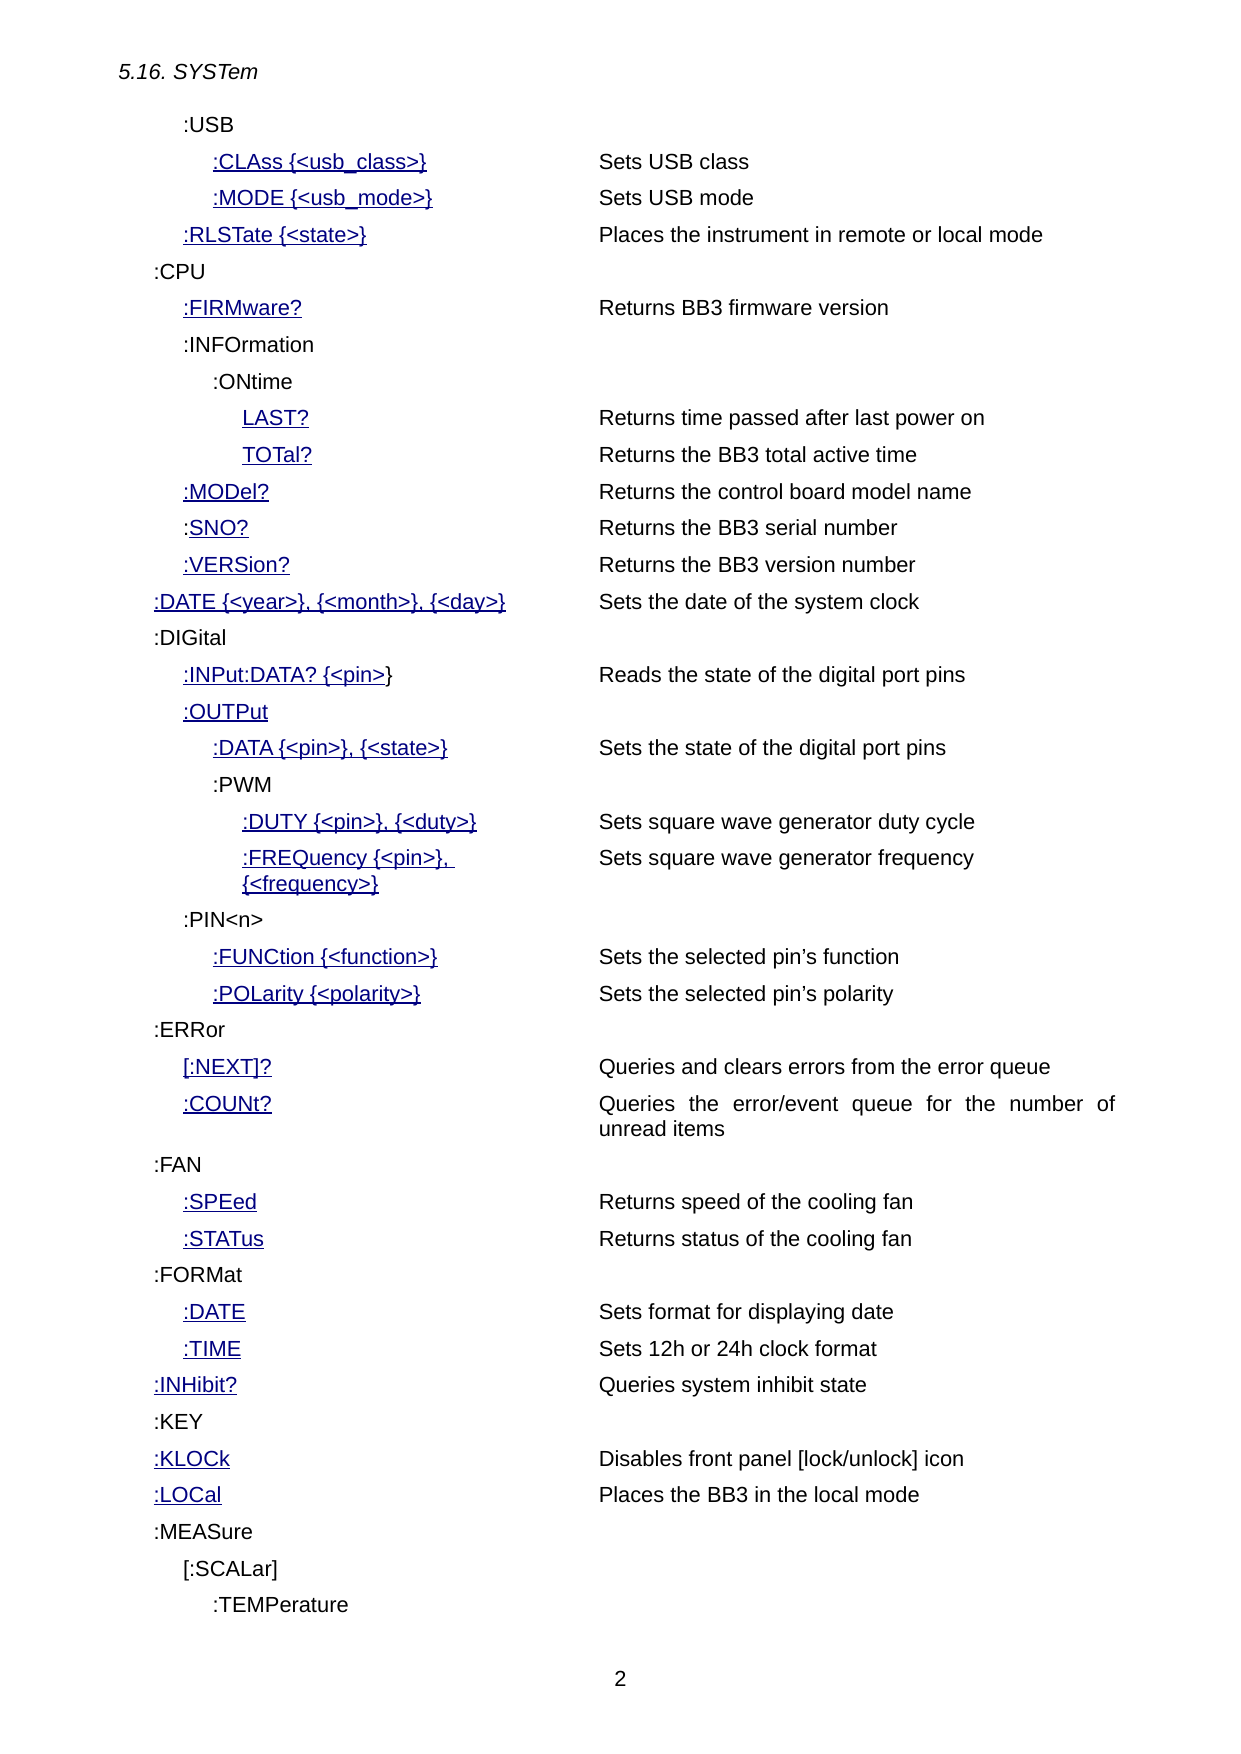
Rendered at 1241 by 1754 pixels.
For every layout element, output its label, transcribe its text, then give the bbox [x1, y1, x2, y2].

table_cell Sets USB mode [593, 180, 1122, 216]
table_cell Sets square wave generator duty cycle [593, 803, 1122, 839]
table_cell :MEASure [118, 1513, 593, 1550]
table_cell :SPEed [118, 1183, 593, 1220]
table_cell :INFOrmation [118, 326, 593, 363]
table_cell :SNO? [118, 510, 593, 546]
table_cell :ERRor [118, 1011, 593, 1048]
table_cell :DUTY {<pin>}, {<duty>} [118, 803, 593, 839]
table_cell Returns speed of the cooling fan [593, 1183, 1122, 1220]
table_cell Returns the BB3 total active time [593, 436, 1122, 473]
table_cell [593, 253, 1122, 289]
table_cell [593, 766, 1122, 803]
table_cell :DIGital [118, 620, 593, 656]
table_cell :RLSTate {<state>} [118, 216, 593, 253]
table_cell :FORMat [118, 1257, 593, 1293]
table_cell Queries and clears errors from the error queue [593, 1048, 1122, 1085]
table_cell [593, 326, 1122, 363]
table_cell :CLAss {<usb_class>} [118, 143, 593, 179]
table_cell [:SCALar] [118, 1550, 593, 1587]
table_cell :POLarity {<polarity>} [118, 975, 593, 1011]
table_cell TOTal? [118, 436, 593, 473]
table_cell Queries system inhibit state [593, 1367, 1122, 1403]
table_cell :INHibit? [118, 1367, 593, 1403]
table_cell :DATE [118, 1293, 593, 1330]
table_cell Disables front panel [lock/unlock] icon [593, 1440, 1122, 1477]
table_cell :INPut:DATA? {<pin>} [118, 656, 593, 693]
table_cell Places the BB3 in the local mode [593, 1477, 1122, 1513]
table_cell Sets the selected pin’s polarity [593, 975, 1122, 1011]
table_cell :DATE {<year>}, {<month>}, {<day>} [118, 583, 593, 619]
table_cell :ONtime [118, 363, 593, 399]
table_cell :OUTPut [118, 693, 593, 729]
table_cell [593, 620, 1122, 656]
table_cell [593, 106, 1122, 143]
table_cell LAST? [118, 400, 593, 436]
table_cell :STATus [118, 1220, 593, 1257]
table_cell Sets format for displaying date [593, 1293, 1122, 1330]
table_cell Returns time passed after last power on [593, 400, 1122, 436]
table_cell [593, 1403, 1122, 1440]
table_cell :VERSion? [118, 546, 593, 583]
table_cell [593, 1257, 1122, 1293]
table_cell [:NEXT]? [118, 1048, 593, 1085]
table_cell :KLOCk [118, 1440, 593, 1477]
table_cell :TEMPerature [118, 1587, 593, 1623]
table_cell :KEY [118, 1403, 593, 1440]
table_cell :LOCal [118, 1477, 593, 1513]
table_cell [593, 901, 1122, 938]
table_cell [593, 1147, 1122, 1183]
table_cell [593, 1513, 1122, 1550]
table_cell :MODel? [118, 473, 593, 509]
table_cell :FIRMware? [118, 290, 593, 326]
table_cell :DATA {<pin>}, {<state>} [118, 730, 593, 766]
table_cell [593, 363, 1122, 399]
table_cell Returns the BB3 serial number [593, 510, 1122, 546]
table_cell Sets USB class [593, 143, 1122, 179]
table_cell Sets the state of the digital port pins [593, 730, 1122, 766]
table_cell Returns BB3 firmware version [593, 290, 1122, 326]
table_cell Sets the selected pin’s function [593, 938, 1122, 975]
table_cell :TIME [118, 1330, 593, 1367]
table_cell Returns the control board model name [593, 473, 1122, 509]
table_cell Sets square wave generator frequency [593, 840, 1122, 901]
table_cell Queries the error/event queue for the number of unread items [593, 1085, 1122, 1147]
table_cell :PIN<n> [118, 901, 593, 938]
table_cell :FREQuency {<pin>}, {<frequency>} [118, 840, 593, 901]
table_cell :FUNCtion {<function>} [118, 938, 593, 975]
table_cell [593, 1587, 1122, 1623]
table_cell :USB [118, 106, 593, 143]
table_cell :CPU [118, 253, 593, 289]
table_cell [593, 1011, 1122, 1048]
table_cell :PWM [118, 766, 593, 803]
table_cell Sets 12h or 24h clock format [593, 1330, 1122, 1367]
table_cell :MODE {<usb_mode>} [118, 180, 593, 216]
table_cell Sets the date of the system clock [593, 583, 1122, 619]
table_cell :FAN [118, 1147, 593, 1183]
table_cell Places the instrument in remote or local mode [593, 216, 1122, 253]
table_cell [593, 693, 1122, 729]
table_cell Returns the BB3 version number [593, 546, 1122, 583]
table_cell :COUNt? [118, 1085, 593, 1147]
table_cell Reads the state of the digital port pins [593, 656, 1122, 693]
table_cell Returns status of the cooling fan [593, 1220, 1122, 1257]
table_cell [593, 1550, 1122, 1587]
